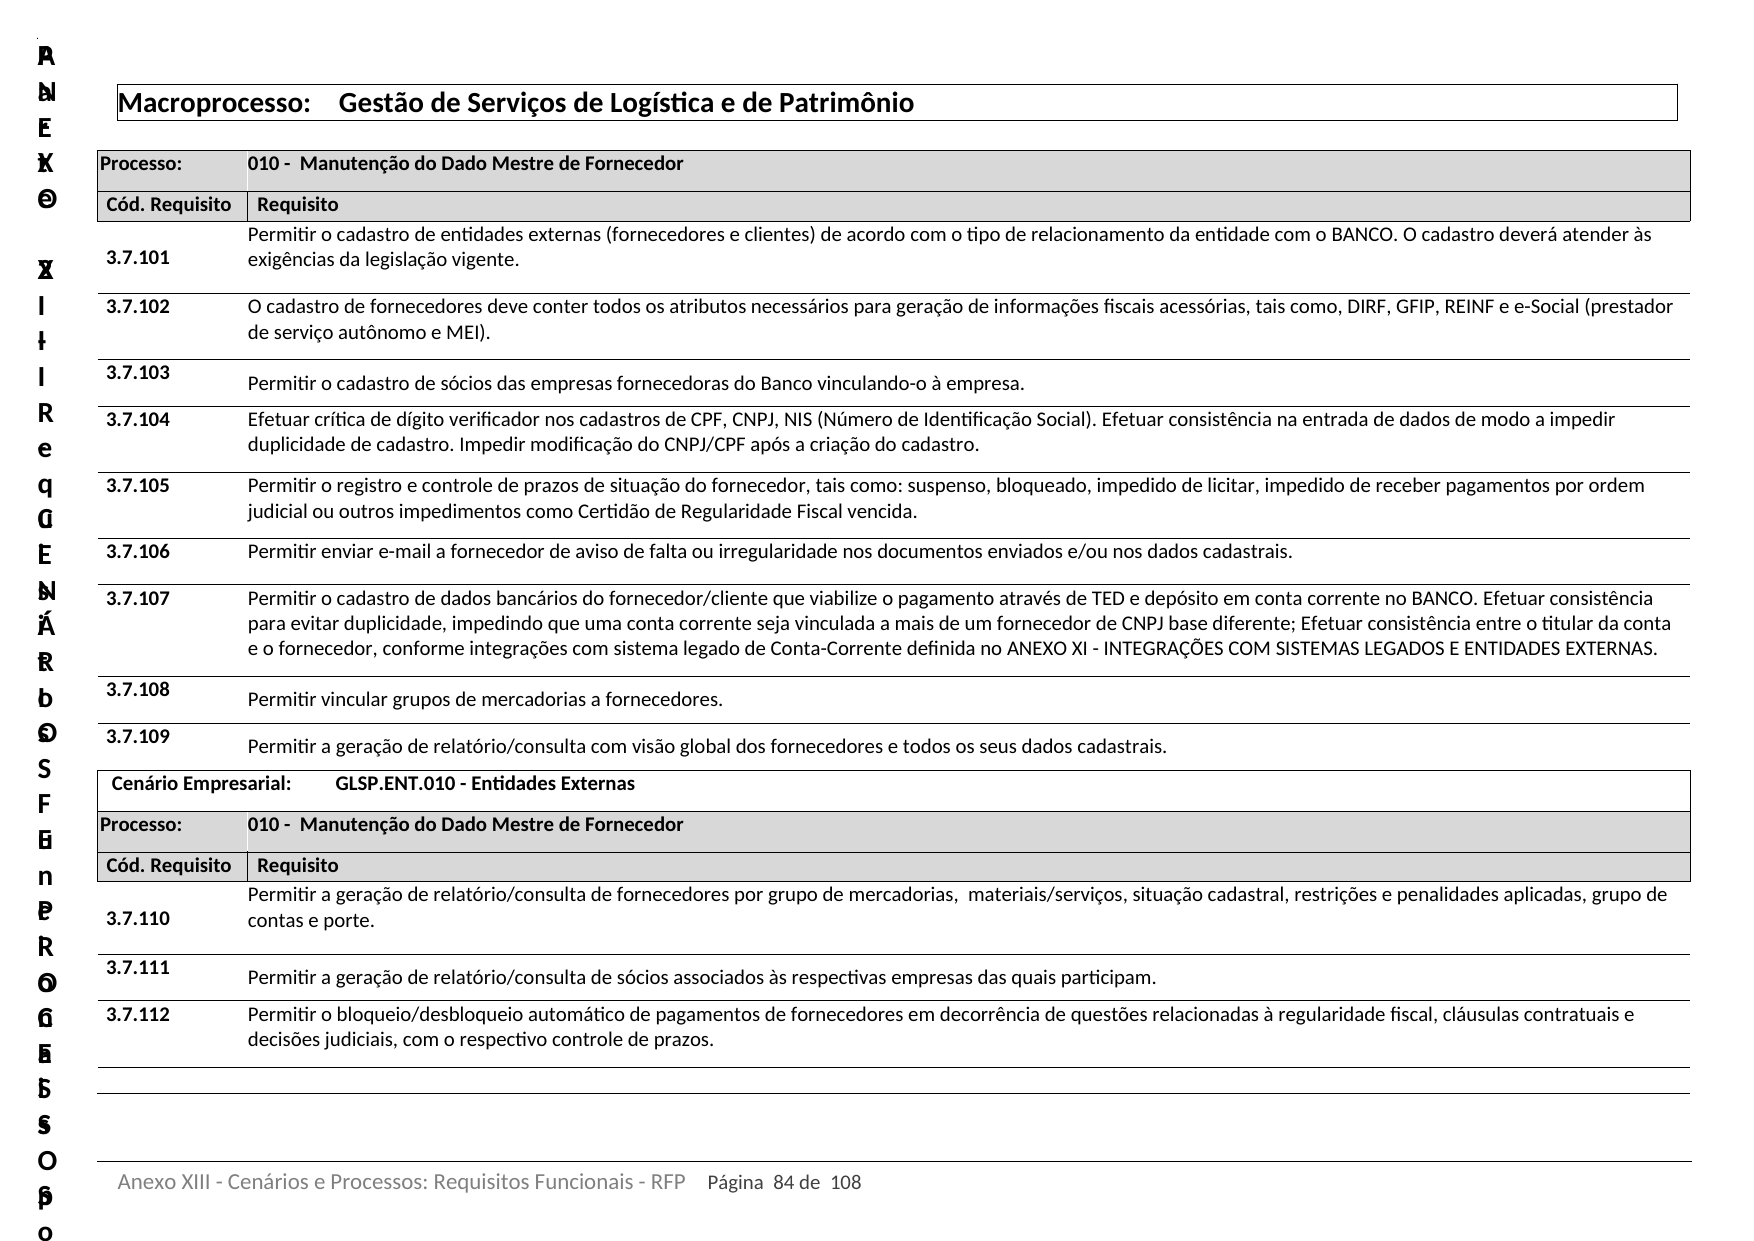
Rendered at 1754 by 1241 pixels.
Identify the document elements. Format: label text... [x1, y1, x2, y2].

table_cell 3.7.107 [97, 585, 247, 676]
table_cell 3.7.111 [97, 955, 247, 1000]
table_cell 3.7.108 [97, 677, 247, 722]
table_cell 3.7.102 [97, 294, 247, 359]
table_cell Permitir o cadastro de sócios das empresas fornecedoras do Banco vinculando-o à empresa. [248, 360, 1690, 406]
table_cell Permitir enviar e-mail a fornecedor de aviso de falta ou irregularidade nos documentos enviados e/ou nos dados cadastrais. [248, 539, 1690, 584]
table_cell Requisito [248, 192, 1690, 221]
table_cell Permitir a geração de relatório/consulta com visão global dos fornecedores e todos os seus dados cadastrais. [248, 724, 1690, 770]
table_cell [248, 1068, 1690, 1093]
table_cell Permitir a geração de relatório/consulta de fornecedores por grupo de mercadorias, materiais/serviços, situação cadastral, restrições e penalidades aplicadas, grupo de contas e porte. [248, 882, 1690, 954]
table_cell 010 - Manutenção do Dado Mestre de Fornecedor [248, 151, 1690, 191]
table_cell 3.7.103 [97, 360, 247, 406]
table_cell 3.7.112 [97, 1001, 247, 1067]
table_cell [97, 1068, 247, 1093]
table_cell 3.7.105 [97, 473, 247, 538]
table_cell Cenário Empresarial: [98, 771, 335, 811]
table_cell Efetuar crítica de dígito verificador nos cadastros de CPF, CNPJ, NIS (Número de Identificação Social). Efetuar consistência na entrada de dados de modo a impedir duplicidade de cadastro. Impedir modificação do CNPJ/CPF após a criação do cadastro. [248, 407, 1690, 472]
table_cell GLSP.ENT.010 - Entidades Externas [335, 771, 1690, 811]
table_cell Processo: [98, 812, 247, 851]
table_cell 3.7.109 [97, 724, 247, 770]
table_cell Cód. Requisito [98, 853, 247, 881]
table_cell Requisito [248, 853, 1690, 881]
table_cell 3.7.104 [97, 407, 247, 472]
table_cell 3.7.110 [97, 882, 247, 954]
table_cell Permitir o bloqueio/desbloqueio automático de pagamentos de fornecedores em decorrência de questões relacionadas à regularidade fiscal, cláusulas contratuais e decisões judiciais, com o respectivo controle de prazos. [248, 1001, 1690, 1067]
table_cell O cadastro de fornecedores deve conter todos os atributos necessários para geração de informações fiscais acessórias, tais como, DIRF, GFIP, REINF e e-Social (prestador de serviço autônomo e MEI). [248, 294, 1690, 359]
table_cell Cód. Requisito [98, 192, 247, 221]
table_cell Permitir a geração de relatório/consulta de sócios associados às respectivas empresas das quais participam. [248, 955, 1690, 1000]
table_cell 3.7.106 [97, 539, 247, 584]
table_cell 3.7.101 [97, 222, 247, 293]
table_cell Permitir vincular grupos de mercadorias a fornecedores. [248, 677, 1690, 722]
table_cell Permitir o registro e controle de prazos de situação do fornecedor, tais como: suspenso, bloqueado, impedido de licitar, impedido de receber pagamentos por ordem judicial ou outros impedimentos como Certidão de Regularidade Fiscal vencida. [248, 473, 1690, 538]
table_cell Processo: [98, 151, 247, 191]
table_cell 010 - Manutenção do Dado Mestre de Fornecedor [248, 812, 1690, 851]
table_cell Permitir o cadastro de dados bancários do fornecedor/cliente que viabilize o pagamento através de TED e depósito em conta corrente no BANCO. Efetuar consistência para evitar duplicidade, impedindo que uma conta corrente seja vinculada a mais de um fornecedor de CNPJ base diferente; Efetuar consistência entre o titular da conta e o fornecedor, conforme integrações com sistema legado de Conta-Corrente definida no ANEXO XI - INTEGRAÇÕES COM SISTEMAS LEGADOS E ENTIDADES EXTERNAS. [248, 585, 1690, 676]
table_cell Permitir o cadastro de entidades externas (fornecedores e clientes) de acordo com o tipo de relacionamento da entidade com o BANCO. O cadastro deverá atender às exigências da legislação vigente. [248, 222, 1690, 293]
